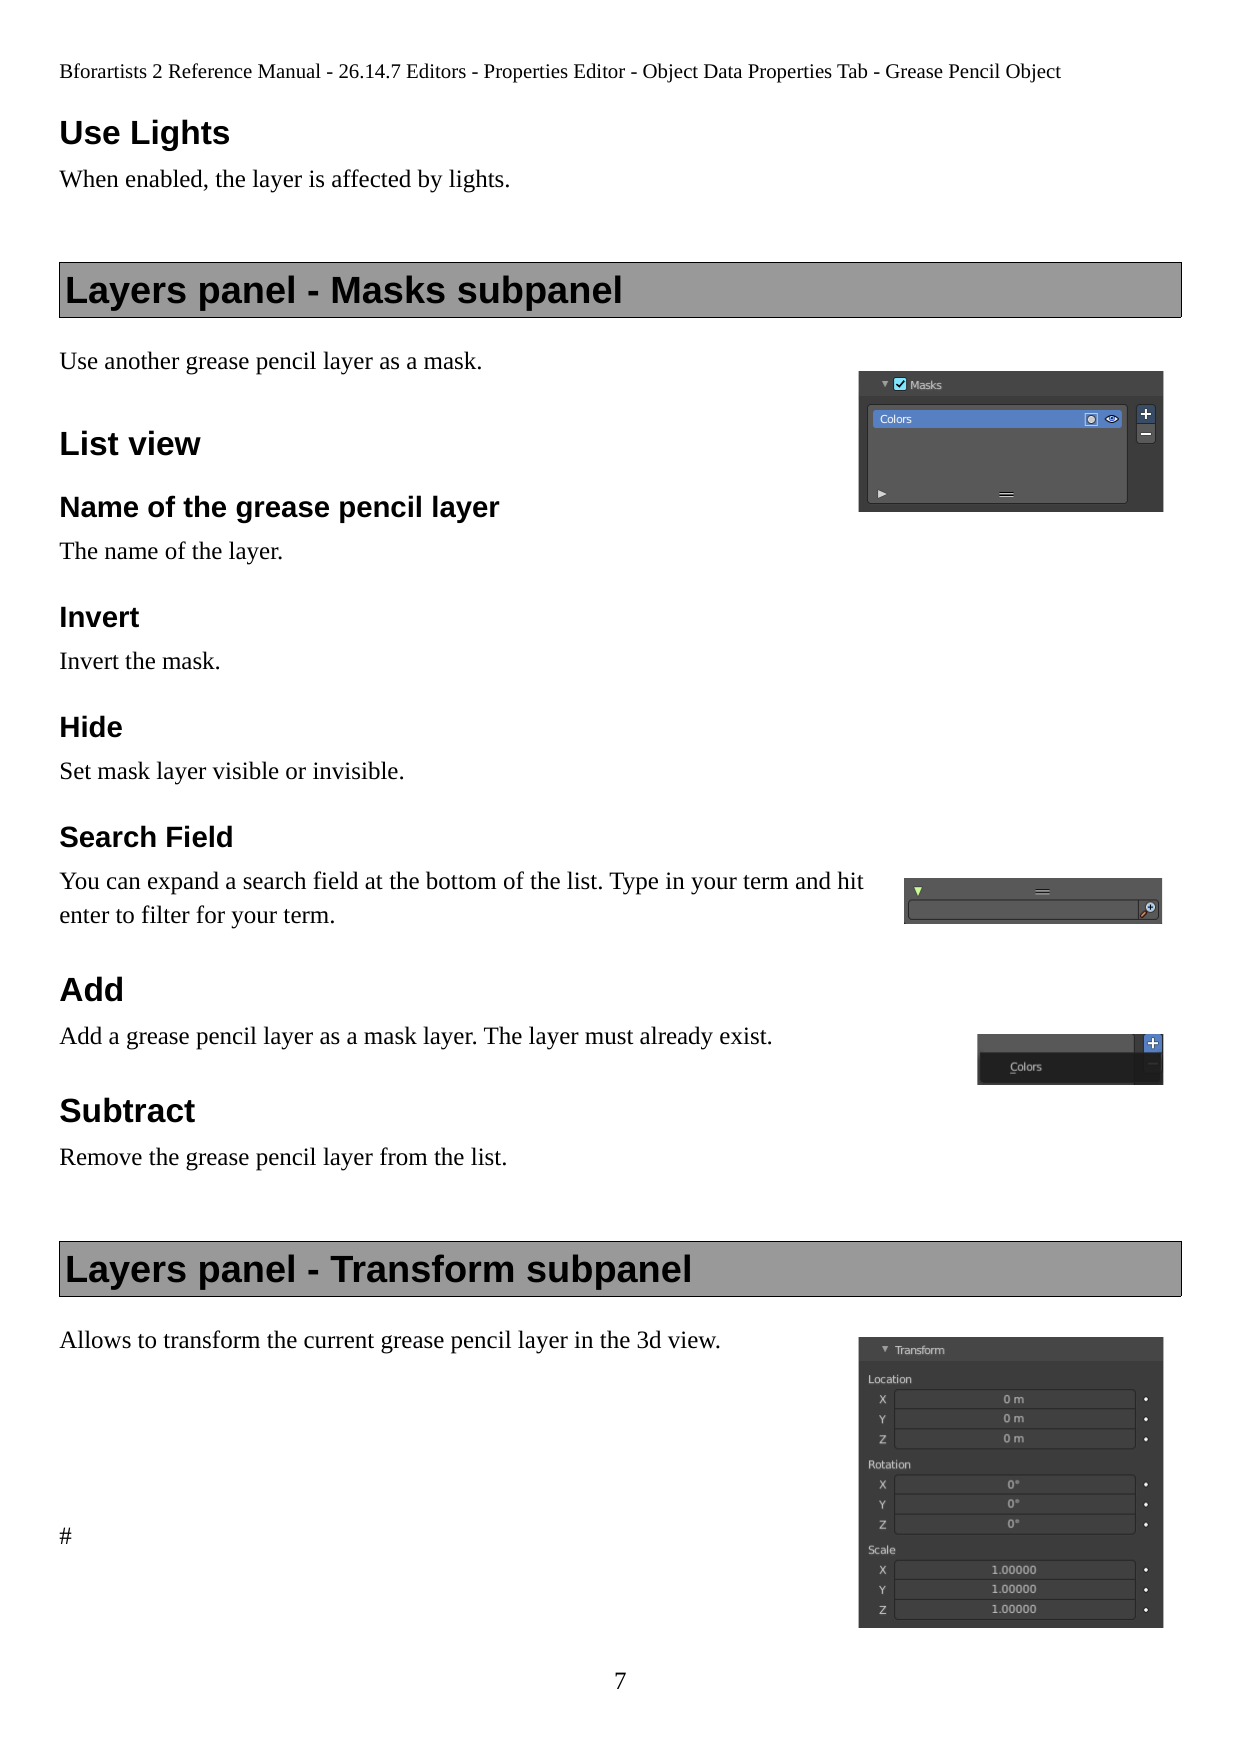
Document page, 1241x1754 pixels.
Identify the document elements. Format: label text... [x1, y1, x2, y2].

subtitle Hide [59, 710, 1181, 743]
text # [59, 1521, 858, 1550]
subtitle [1164, 424, 1181, 463]
picture [858, 371, 1164, 512]
text Remove the grease pencil layer from the list. [59, 1142, 1181, 1171]
subtitle Subtract [59, 1091, 1181, 1130]
subtitle List view [59, 424, 858, 463]
text Use another grease pencil layer as a mask. [59, 346, 1181, 375]
text [1164, 1521, 1181, 1550]
subtitle Add [59, 970, 1181, 1009]
subtitle Search Field [59, 820, 1181, 853]
picture [858, 1337, 1164, 1628]
text When enabled, the layer is affected by lights. [59, 164, 1181, 192]
text The name of the layer. [59, 536, 1181, 565]
text Invert the mask. [59, 646, 1181, 675]
picture [904, 878, 1163, 924]
picture [977, 1034, 1164, 1085]
text Allows to transform the current grease pencil layer in the 3d view. [59, 1325, 1181, 1353]
text Set mask layer visible or invisible. [59, 756, 1181, 785]
text Add a grease pencil layer as a mask layer. The layer must already exist. [59, 1021, 1181, 1050]
subtitle Name of the grease pencil layer [59, 490, 1181, 524]
table_header Layers panel - Transform subpanel [60, 1242, 1181, 1296]
table_header Layers panel - Masks subpanel [60, 263, 1181, 317]
subtitle Use Lights [59, 113, 1181, 151]
text You can expand a search field at the bottom of the list. Type in your term and hit enter to filter for your term. [59, 866, 1181, 929]
subtitle Invert [59, 600, 1181, 634]
